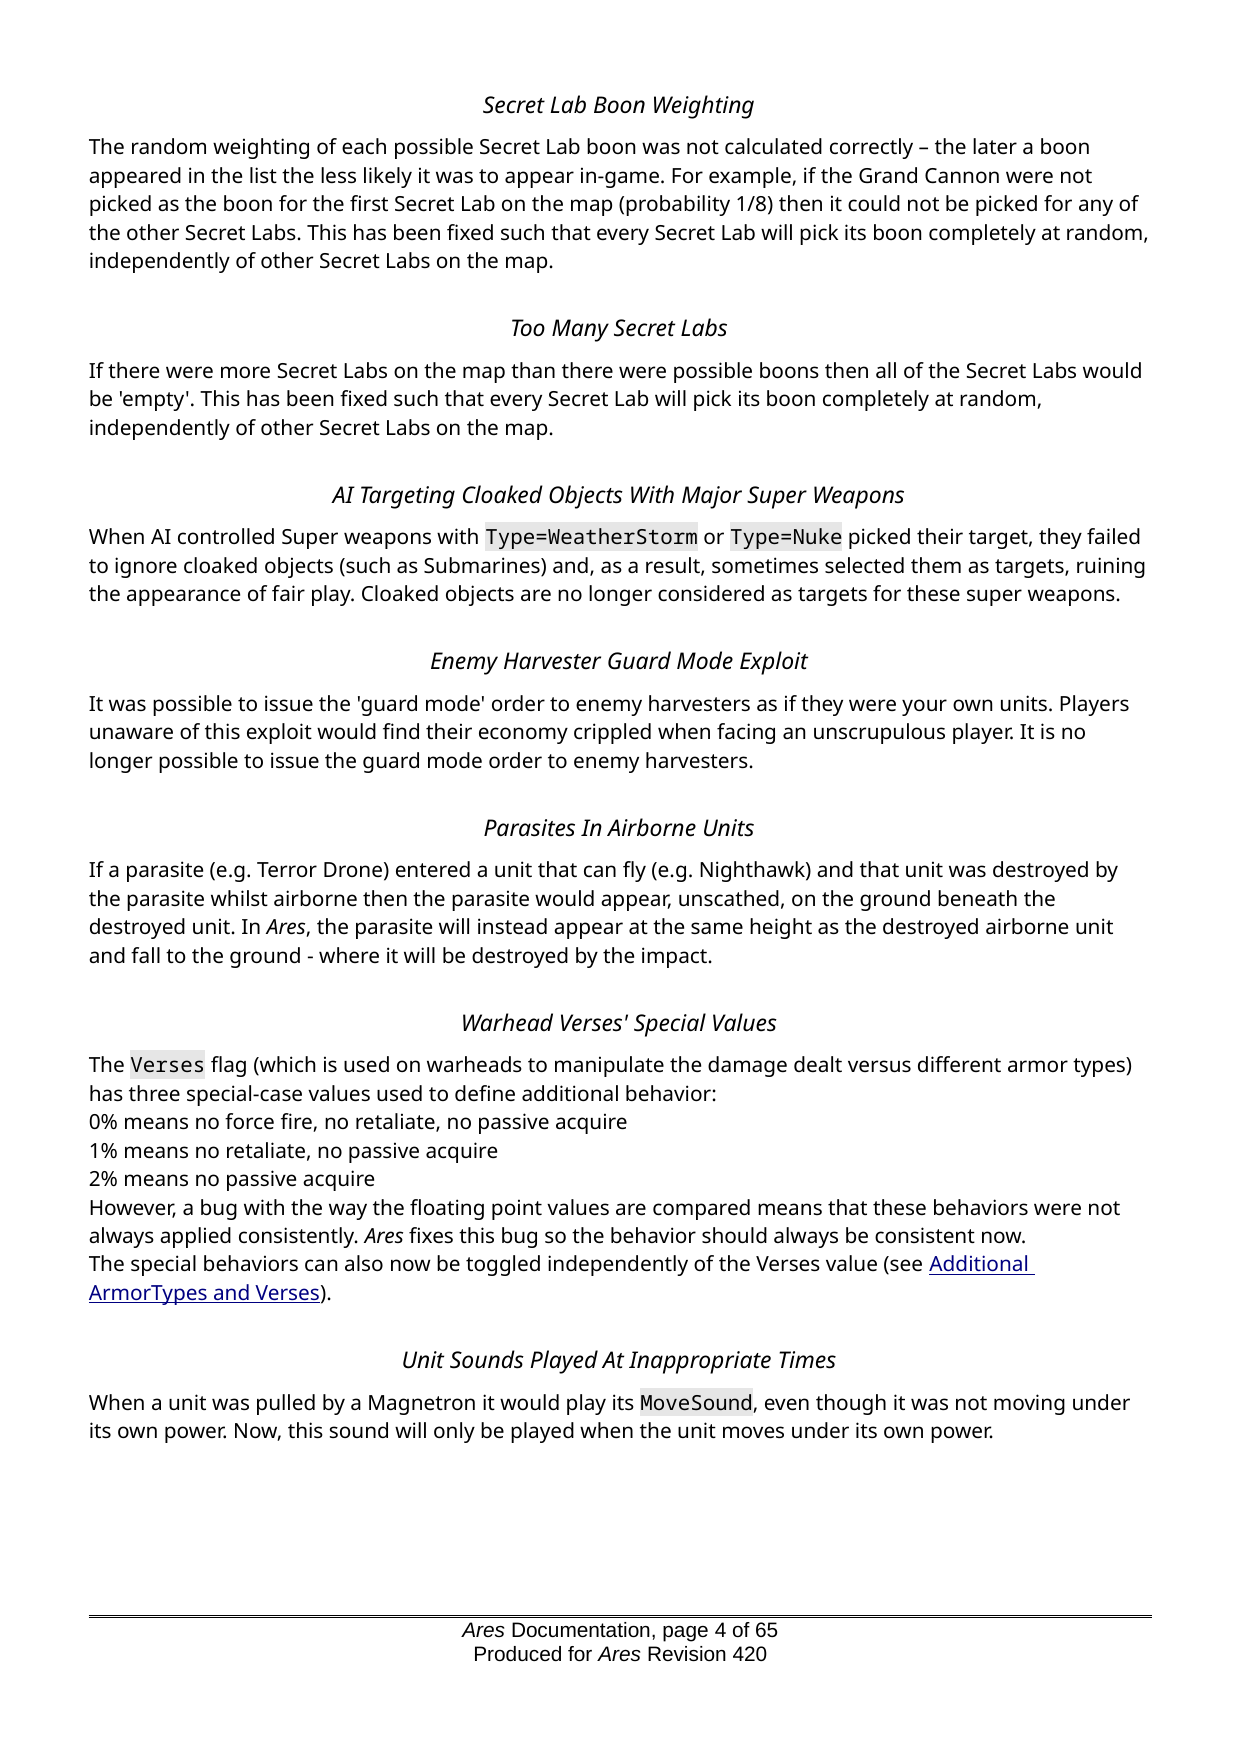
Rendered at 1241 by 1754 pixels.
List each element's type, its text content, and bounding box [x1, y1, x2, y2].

text If a parasite (e.g. Terror Drone) entered a unit that can fly (e.g. Nighthawk) and that unit was destroyed by the parasite whilst airborne then the parasite would appear, unscathed, on the ground beneath the destroyed unit. In Ares, the parasite will instead appear at the same height as the destroyed airborne unit and fall to the ground - where it will be destroyed by the impact. [88, 855, 1152, 969]
subtitle Parasites In Airborne Units [88, 812, 1152, 843]
text If there were more Secret Labs on the map than there were possible boons then all of the Secret Labs would be 'empty'. This has been fixed such that every Secret Lab will pick its boon completely at random, independently of other Secret Labs on the map. [88, 356, 1152, 441]
subtitle Secret Lab Boon Weighting [88, 88, 1152, 120]
text The Verses flag (which is used on warheads to manipulate the damage dealt versus different armor types) has three special-case values used to define additional behavior: 0% means no force fire, no retaliate, no passive acquire 1% means no retaliate, no passive acquire 2% means no passive acquire However, a bug with the way the floating point values are compared means that these behaviors were not always applied consistently. Ares fixes this bug so the behavior should always be consistent now. The special behaviors can also now be toggled independently of the Verses value (see Additional ArmorTypes and Verses). [88, 1050, 1152, 1306]
subtitle Too Many Secret Labs [88, 312, 1152, 343]
subtitle Enemy Harvester Guard Mode Exploit [88, 645, 1152, 676]
subtitle AI Targeting Cloaked Objects With Major Super Weapons [88, 478, 1152, 510]
text The random weighting of each possible Secret Lab boon was not calculated correctly – the later a boon appeared in the list the less likely it was to appear in-game. For example, if the Grand Cannon were not picked as the boon for the first Secret Lab on the map (probability 1/8) then it could not be picked for any of the other Secret Labs. This has been fixed such that every Secret Lab will pick its boon completely at random, independently of other Secret Labs on the map. [88, 132, 1152, 274]
subtitle Unit Sounds Played At Inappropriate Times [88, 1344, 1152, 1375]
text When AI controlled Super weapons with Type=WeatherStorm or Type=Nuke picked their target, they failed to ignore cloaked objects (such as Submarines) and, as a result, sometimes selected them as targets, ruining the appearance of fair play. Cloaked objects are no longer considered as targets for these super weapons. [88, 522, 1152, 608]
subtitle Warhead Verses' Special Values [88, 1007, 1152, 1038]
text It was possible to issue the 'guard mode' order to enemy harvesters as if they were your own units. Players unaware of this exploit would find their economy crippled when facing an unscrupulous player. It is no longer possible to issue the guard mode order to enemy harvesters. [88, 689, 1152, 774]
text When a unit was pulled by a Magnetron it would play its MoveSound, even though it was not moving under its own power. Now, this sound will only be played when the unit moves under its own power. [88, 1388, 1152, 1444]
